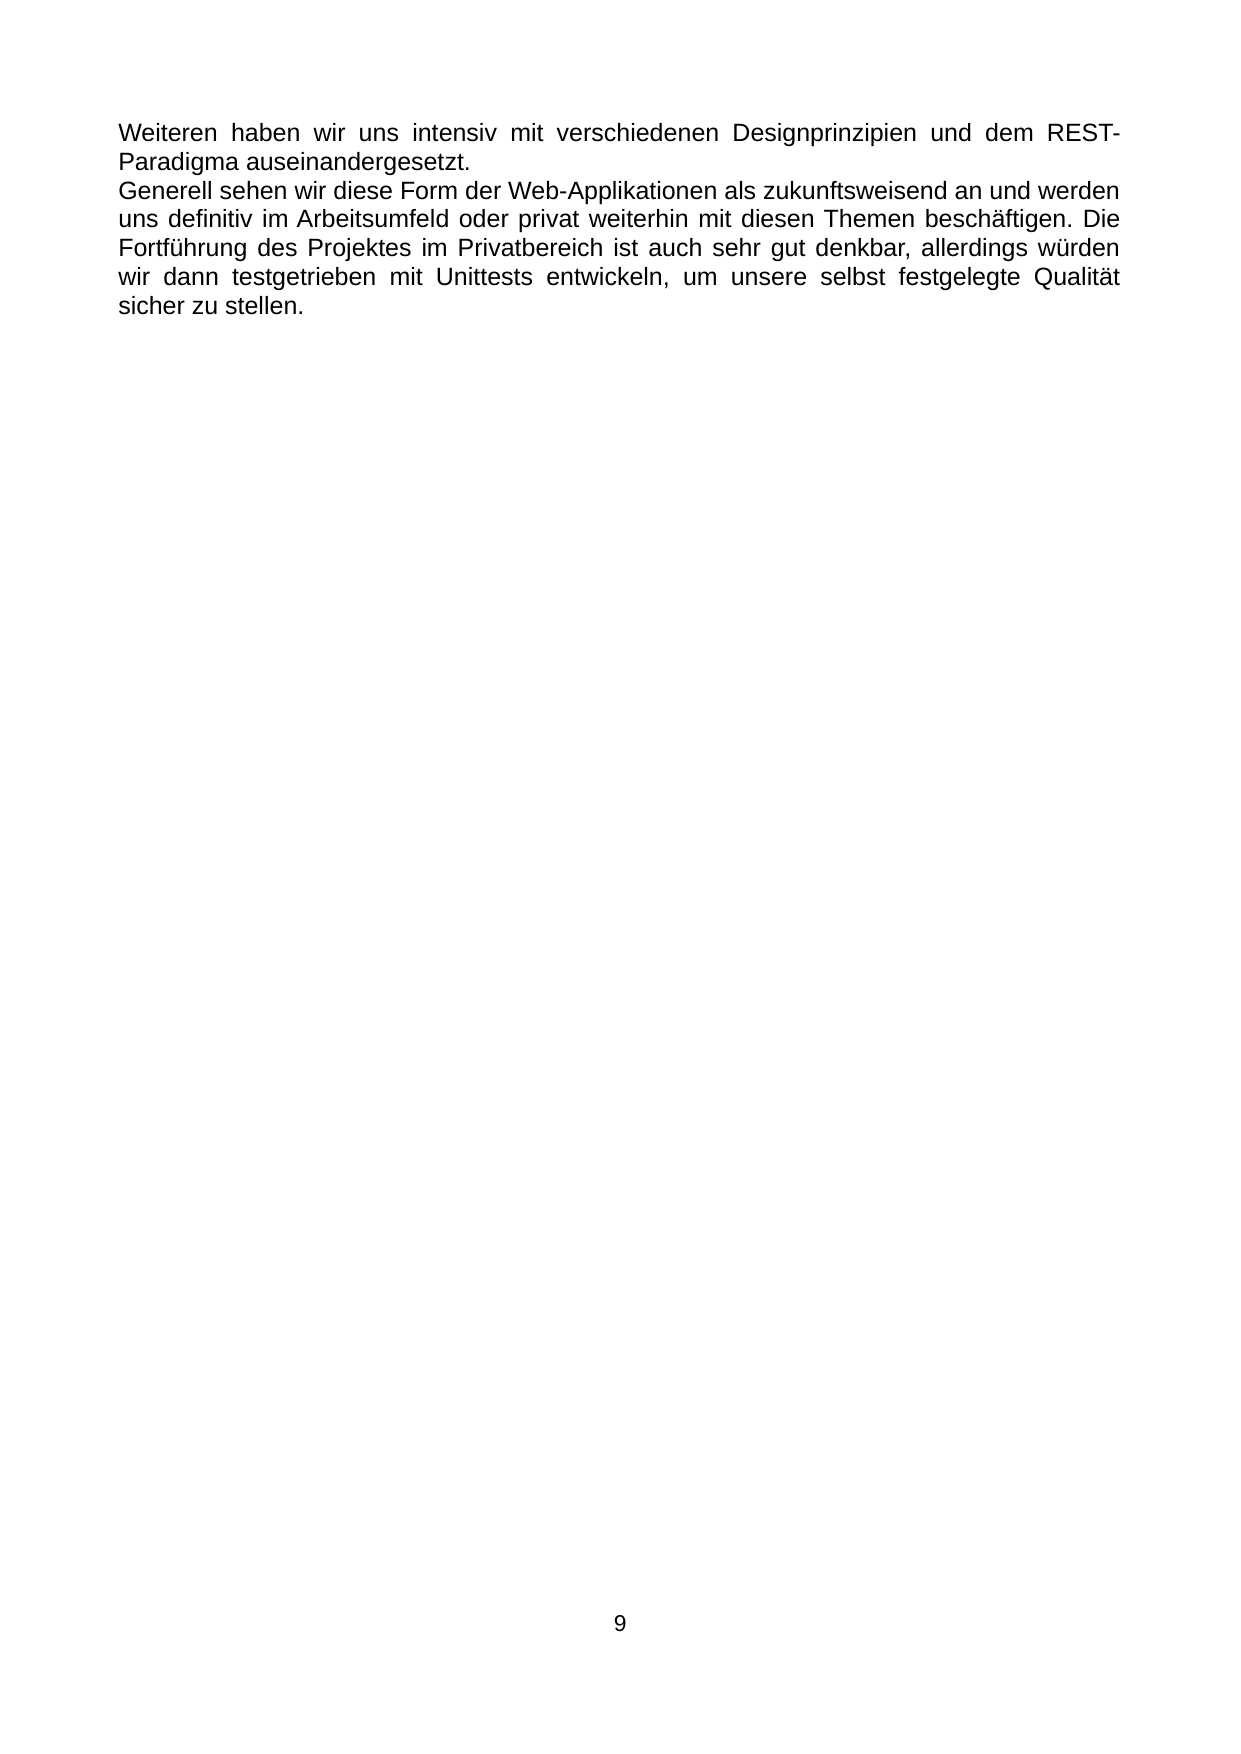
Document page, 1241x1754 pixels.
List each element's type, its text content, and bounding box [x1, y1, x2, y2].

text Weiteren haben wir uns intensiv mit verschiedenen Designprinzipien und dem REST-Paradigma auseinandergesetzt. [118, 118, 1122, 176]
text Generell sehen wir diese Form der Web-Applikationen als zukunftsweisend an und werden uns definitiv im Arbeitsumfeld oder privat weiterhin mit diesen Themen beschäftigen. Die Fortführung des Projektes im Privatbereich ist auch sehr gut denkbar, allerdings würden wir dann testgetrieben mit Unittests entwickeln, um unsere selbst festgelegte Qualität sicher zu stellen. [118, 176, 1122, 319]
